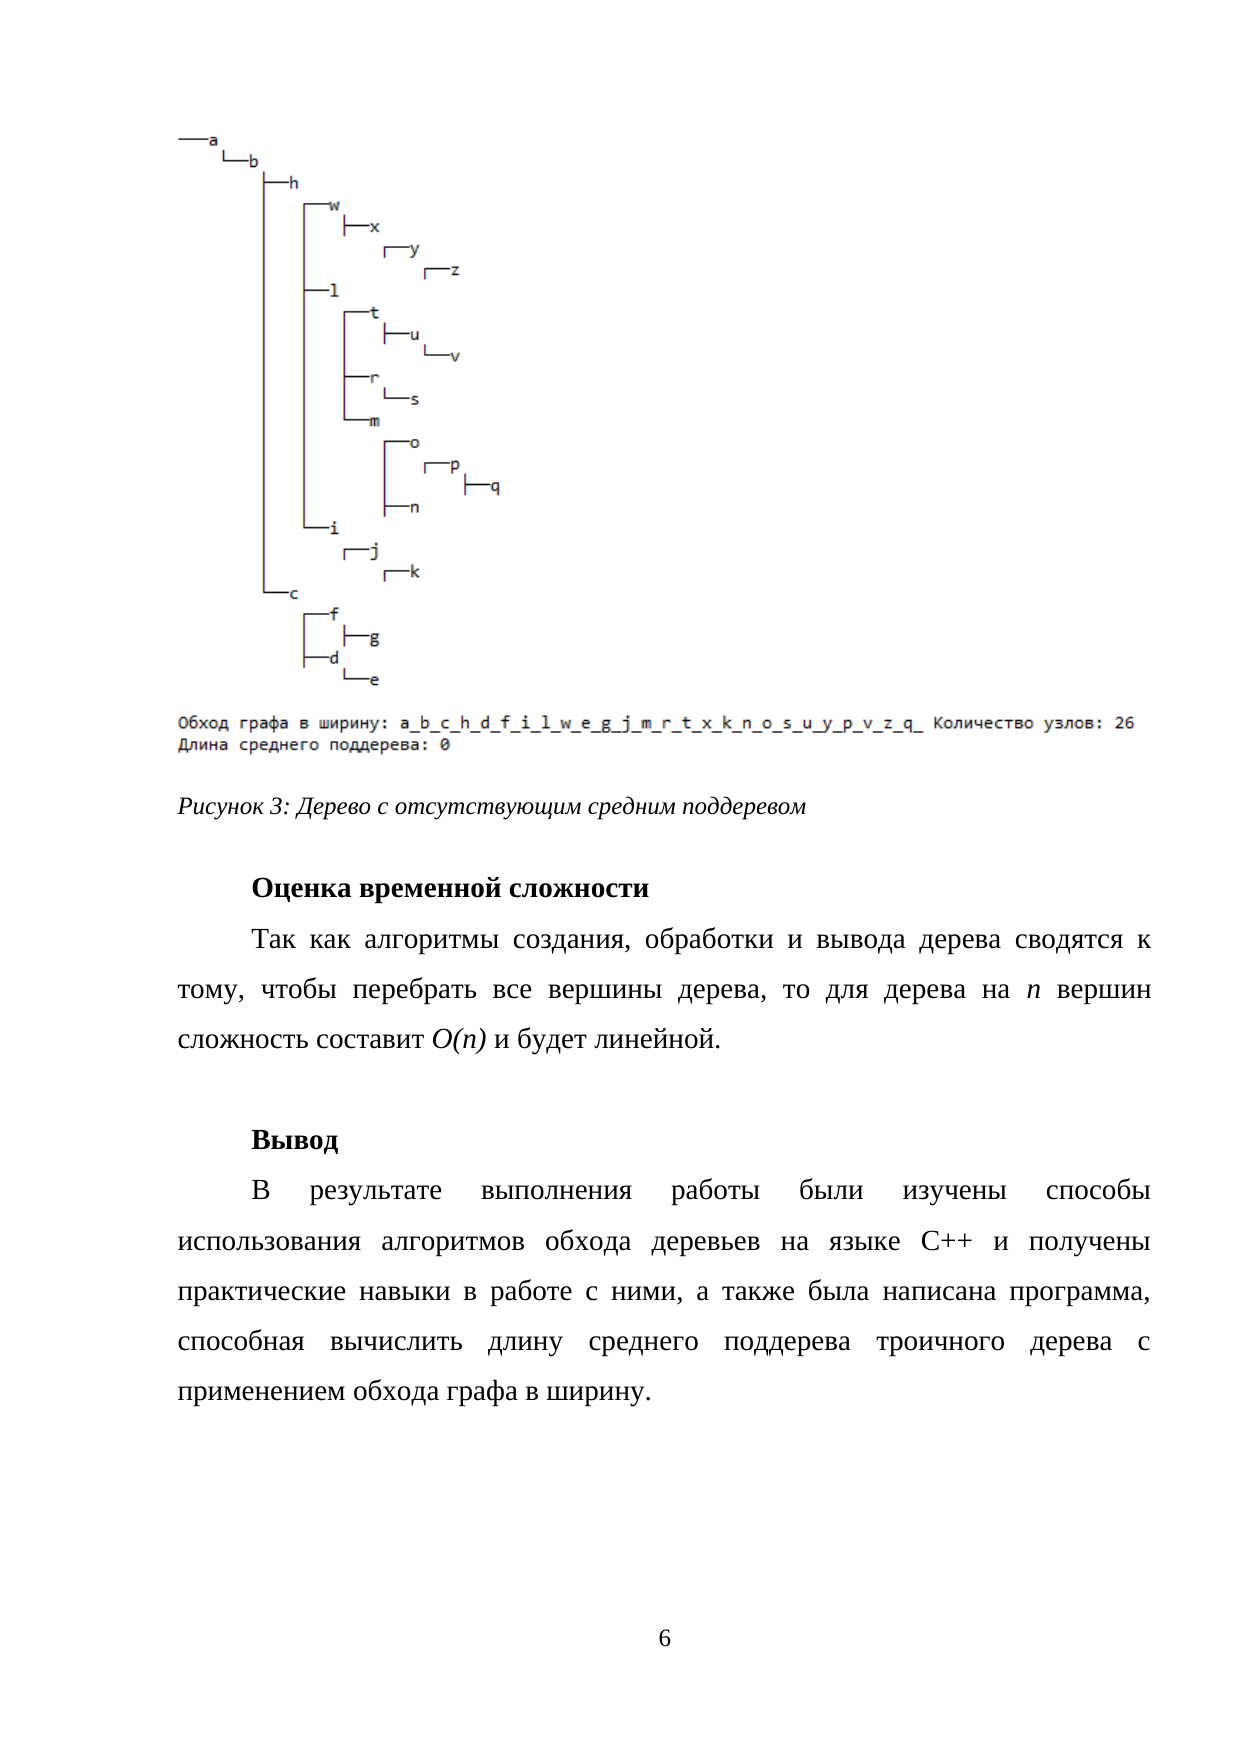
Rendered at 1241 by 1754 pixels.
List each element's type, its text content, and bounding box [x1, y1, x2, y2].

text Так как алгоритмы создания, обработки и вывода дерева сводятся к тому, чтобы перебрать все вершины дерева, то для дерева на n вершин сложность составит O(n) и будет линейной. [177, 921, 1152, 1055]
text Вывод [177, 1122, 1152, 1156]
picture [177, 130, 1152, 779]
text Оценка временной сложности [177, 870, 1152, 904]
text Рисунок 3: Дерево с отсутствующим средним поддеревом [177, 779, 1152, 820]
text В результате выполнения работы были изучены способы использования алгоритмов обхода деревьев на языке С++ и получены практические навыки в работе с ними, а также была написана программа, способная вычислить длину среднего поддерева троичного дерева с применением обхода графа в ширину. [177, 1172, 1152, 1407]
